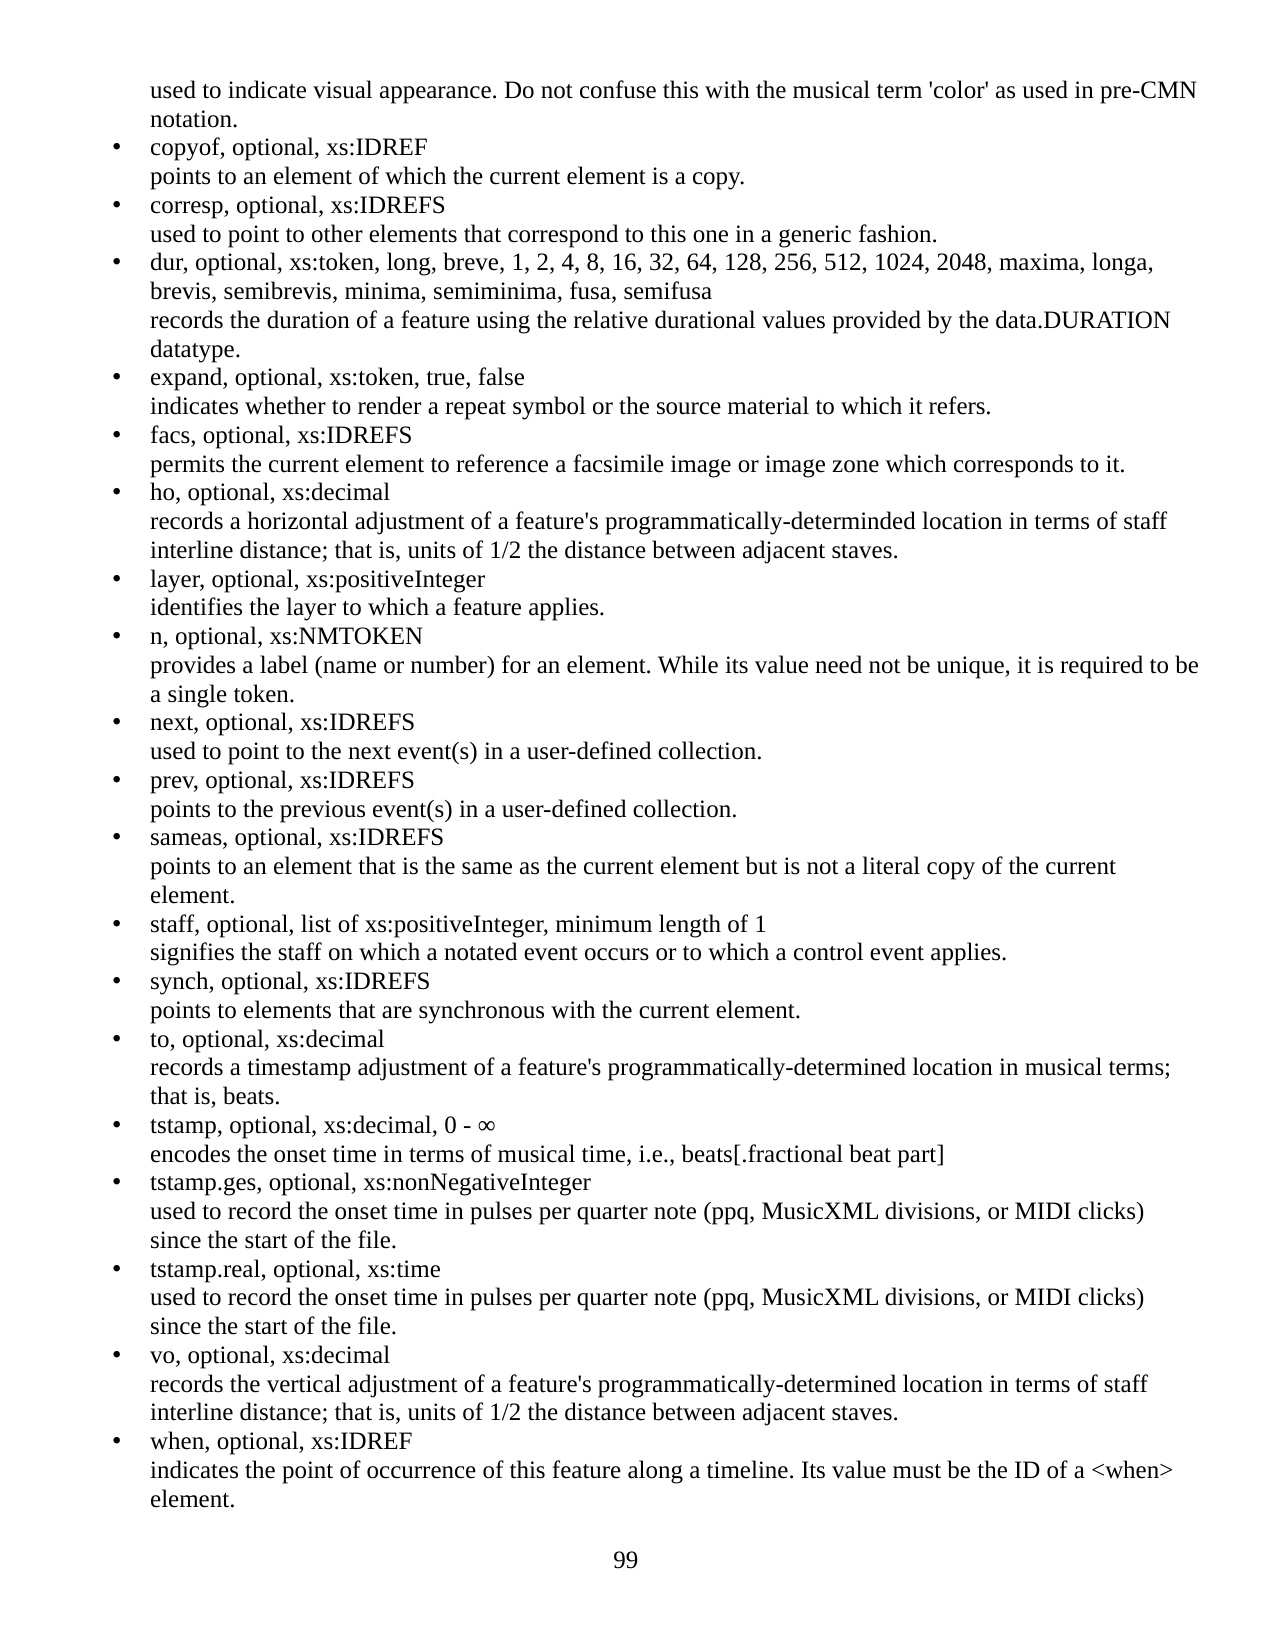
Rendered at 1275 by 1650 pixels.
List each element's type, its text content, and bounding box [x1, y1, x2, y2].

list tstamp, optional, xs:decimal, 0 - ∞ encodes the onset time in terms of musical time, i.e., beats[.fractional beat part] [112, 1110, 1200, 1167]
list dur, optional, xs:token, long, breve, 1, 2, 4, 8, 16, 32, 64, 128, 256, 512, 1024, 2048, maxima, longa, brevis, semibrevis, minima, semiminima, fusa, semifusa records the duration of a feature using the relative durational values provided by the data.DURATION datatype. [112, 247, 1200, 362]
list tstamp.ges, optional, xs:nonNegativeInteger used to record the onset time in pulses per quarter note (ppq, MusicXML divisions, or MIDI clicks) since the start of the file. [112, 1167, 1200, 1254]
list next, optional, xs:IDREFS used to point to the next event(s) in a user-defined collection. [112, 707, 1200, 765]
list vo, optional, xs:decimal records the vertical adjustment of a feature's programmatically-determined location in terms of staff interline distance; that is, units of 1/2 the distance between adjacent staves. [112, 1340, 1200, 1426]
list layer, optional, xs:positiveInteger identifies the layer to which a feature applies. [112, 564, 1200, 621]
list synch, optional, xs:IDREFS points to elements that are synchronous with the current element. [112, 966, 1200, 1024]
list n, optional, xs:NMTOKEN provides a label (name or number) for an element. While its value need not be unique, it is required to be a single token. [112, 621, 1200, 707]
list to, optional, xs:decimal records a timestamp adjustment of a feature's programmatically-determined location in musical terms; that is, beats. [112, 1024, 1200, 1110]
list tstamp.real, optional, xs:time used to record the onset time in pulses per quarter note (ppq, MusicXML divisions, or MIDI clicks) since the start of the file. [112, 1254, 1200, 1340]
list corresp, optional, xs:IDREFS used to point to other elements that correspond to this one in a generic fashion. [112, 190, 1200, 247]
list staff, optional, list of xs:positiveInteger, minimum length of 1 signifies the staff on which a notated event occurs or to which a control event applies. [112, 909, 1200, 966]
list used to indicate visual appearance. Do not confuse this with the musical term 'color' as used in pre-CMN notation. [112, 75, 1200, 132]
list ho, optional, xs:decimal records a horizontal adjustment of a feature's programmatically-determinded location in terms of staff interline distance; that is, units of 1/2 the distance between adjacent staves. [112, 477, 1200, 564]
list prev, optional, xs:IDREFS points to the previous event(s) in a user-defined collection. [112, 765, 1200, 822]
list sameas, optional, xs:IDREFS points to an element that is the same as the current element but is not a literal copy of the current element. [112, 822, 1200, 909]
list when, optional, xs:IDREF indicates the point of occurrence of this feature along a timeline. Its value must be the ID of a <when> element. [112, 1426, 1200, 1512]
list copyof, optional, xs:IDREF points to an element of which the current element is a copy. [112, 132, 1200, 190]
list expand, optional, xs:token, true, false indicates whether to render a repeat symbol or the source material to which it refers. [112, 362, 1200, 420]
list facs, optional, xs:IDREFS permits the current element to reference a facsimile image or image zone which corresponds to it. [112, 420, 1200, 477]
